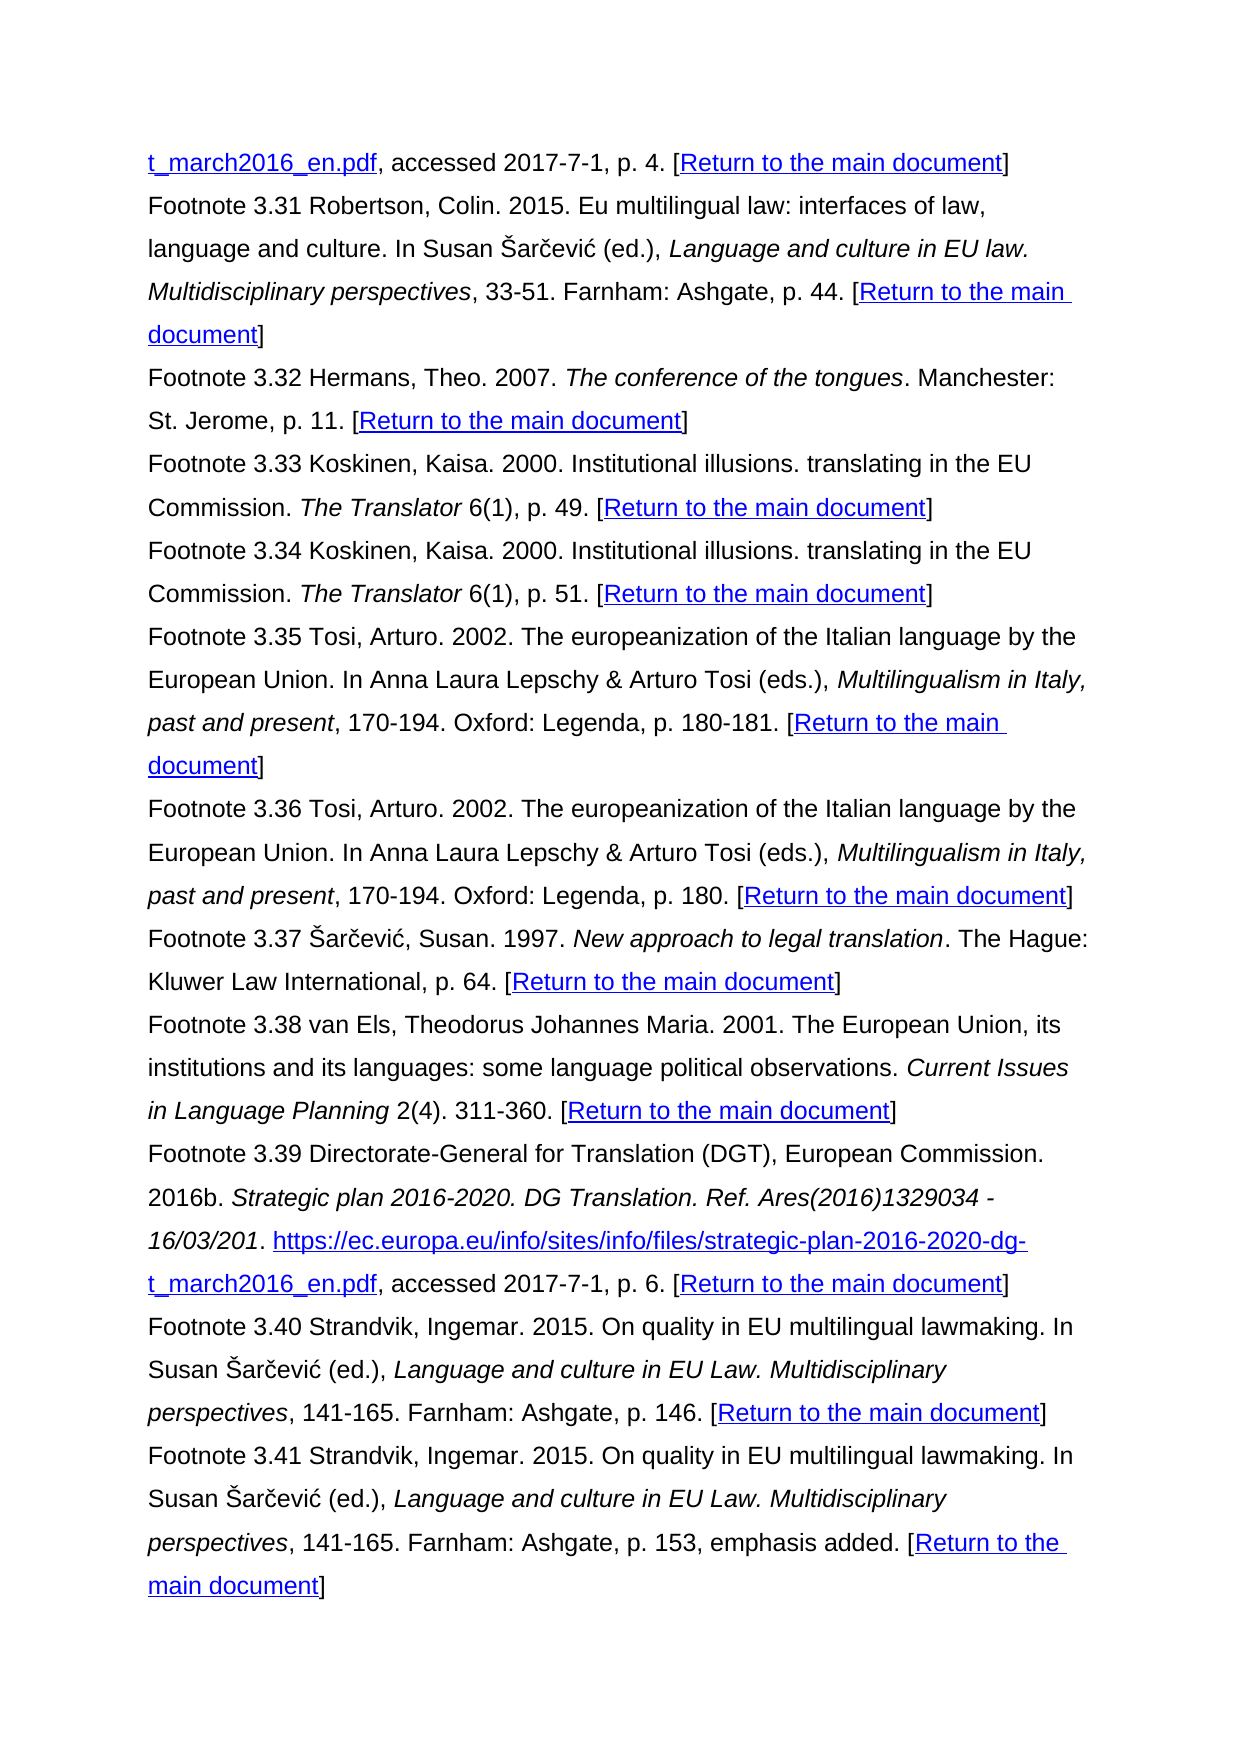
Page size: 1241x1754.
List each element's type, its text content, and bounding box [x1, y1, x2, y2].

text Footnote 3.40 Strandvik, Ingemar. 2015. On quality in EU multilingual lawmaking. In Susan Šarčević (ed.), Language and culture in EU Law. Multidisciplinary perspectives, 141-165. Farnham: Ashgate, p. 146. [Return to the main document] [148, 1312, 1093, 1427]
text Footnote 3.39 Directorate-General for Translation (DGT), European Commission. 2016b. Strategic plan 2016-2020. DG Translation. Ref. Ares(2016)1329034 - 16/03/201. https://ec.europa.eu/info/sites/info/files/strategic-plan-2016-2020-dg-t_march2016_en.pdf, accessed 2017-7-1, p. 6. [Return to the main document] [148, 1139, 1093, 1298]
text Footnote 3.31 Robertson, Colin. 2015. Eu multilingual law: interfaces of law, language and culture. In Susan Šarčević (ed.), Language and culture in EU law. Multidisciplinary perspectives, 33-51. Farnham: Ashgate, p. 44. [Return to the main document] [148, 191, 1093, 349]
text Footnote 3.34 Koskinen, Kaisa. 2000. Institutional illusions. translating in the EU Commission. The Translator 6(1), p. 51. [Return to the main document] [148, 536, 1093, 608]
text Footnote 3.37 Šarčević, Susan. 1997. New approach to legal translation. The Hague: Kluwer Law International, p. 64. [Return to the main document] [148, 924, 1093, 996]
text Footnote 3.33 Koskinen, Kaisa. 2000. Institutional illusions. translating in the EU Commission. The Translator 6(1), p. 49. [Return to the main document] [148, 449, 1093, 521]
text Footnote 3.32 Hermans, Theo. 2007. The conference of the tongues. Manchester: St. Jerome, p. 11. [Return to the main document] [148, 363, 1093, 435]
text Footnote 3.36 Tosi, Arturo. 2002. The europeanization of the Italian language by the European Union. In Anna Laura Lepschy & Arturo Tosi (eds.), Multilingualism in Italy, past and present, 170-194. Oxford: Legenda, p. 180. [Return to the main document] [148, 794, 1093, 909]
text Footnote 3.38 van Els, Theodorus Johannes Maria. 2001. The European Union, its institutions and its languages: some language political observations. Current Issues in Language Planning 2(4). 311-360. [Return to the main document] [148, 1010, 1093, 1125]
text Footnote 3.41 Strandvik, Ingemar. 2015. On quality in EU multilingual lawmaking. In Susan Šarčević (ed.), Language and culture in EU Law. Multidisciplinary perspectives, 141-165. Farnham: Ashgate, p. 153, emphasis added. [Return to the main document] [148, 1441, 1093, 1599]
text Footnote 3.35 Tosi, Arturo. 2002. The europeanization of the Italian language by the European Union. In Anna Laura Lepschy & Arturo Tosi (eds.), Multilingualism in Italy, past and present, 170-194. Oxford: Legenda, p. 180-181. [Return to the main document] [148, 622, 1093, 780]
text t_march2016_en.pdf, accessed 2017-7-1, p. 4. [Return to the main document] [148, 148, 1093, 176]
